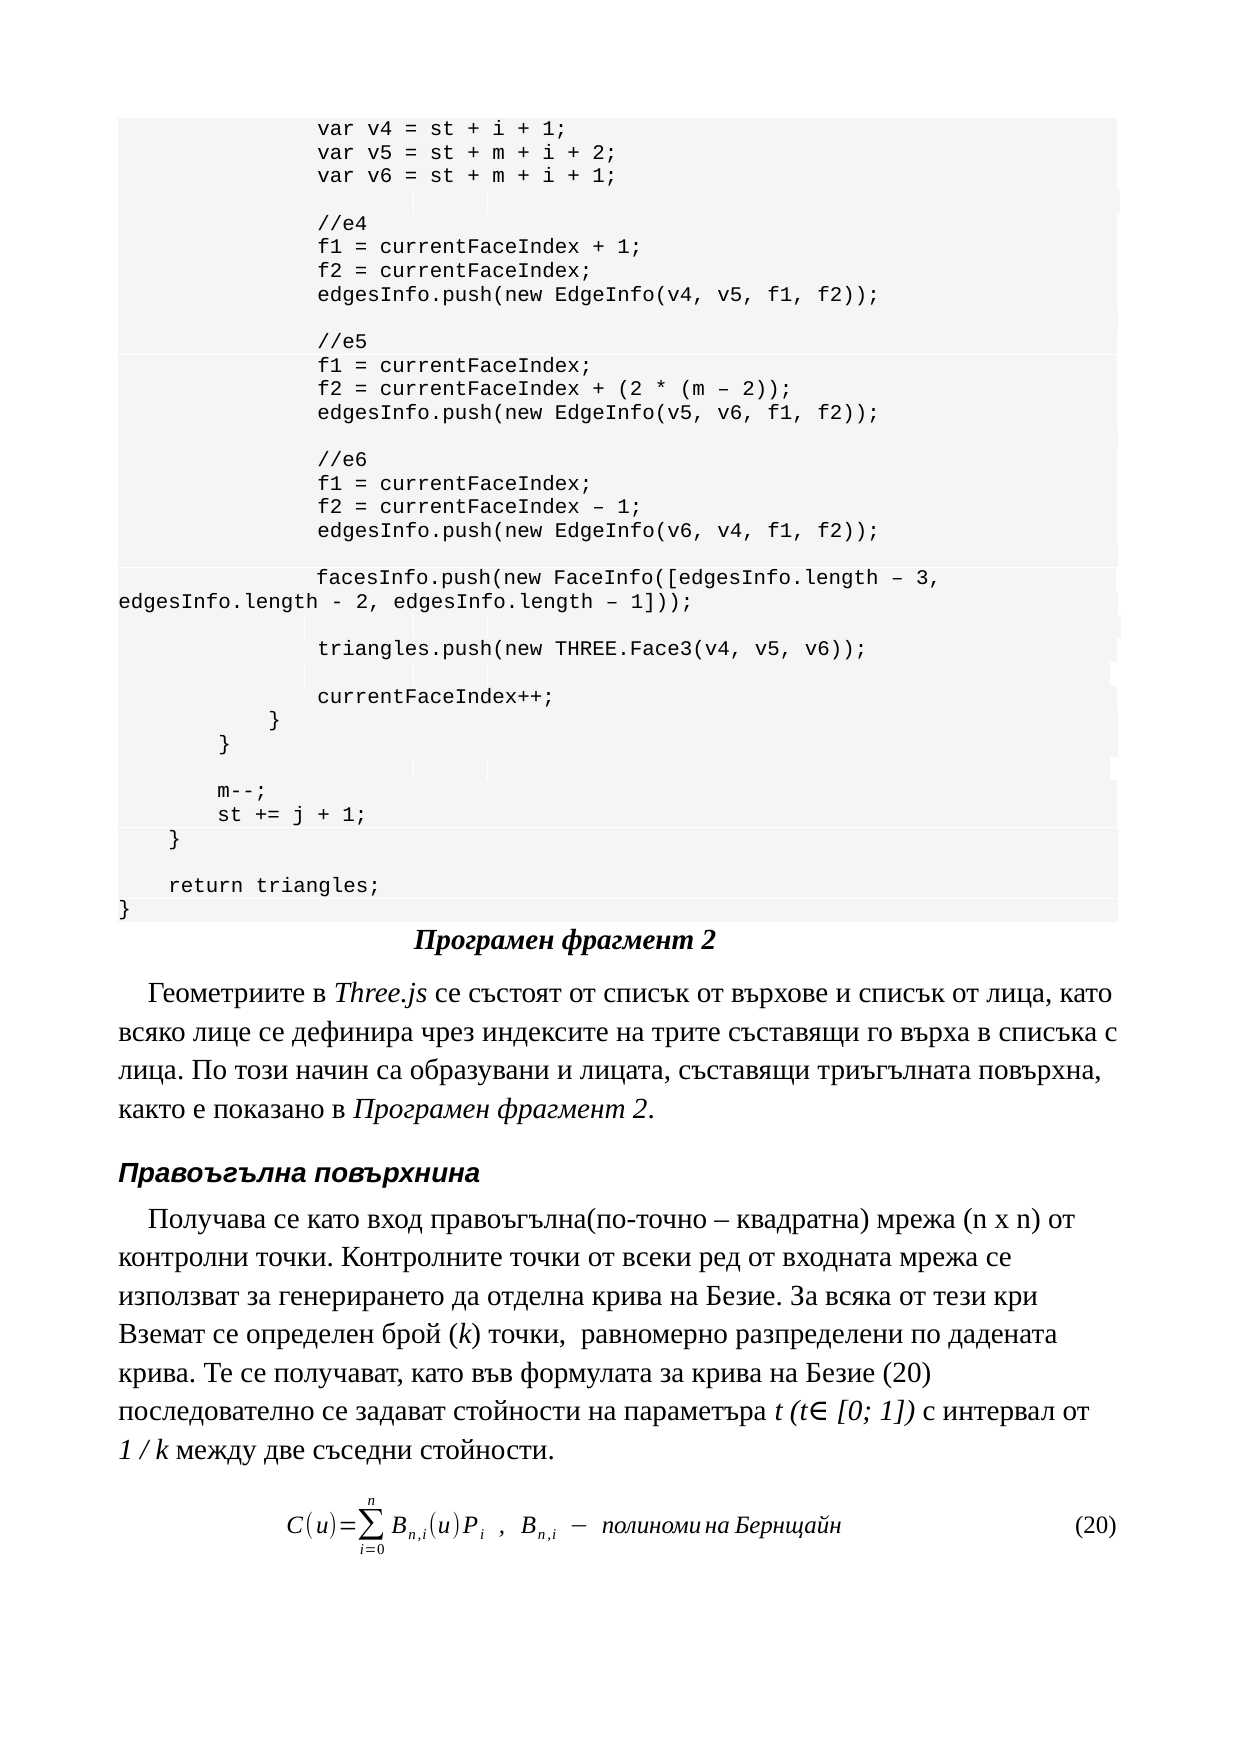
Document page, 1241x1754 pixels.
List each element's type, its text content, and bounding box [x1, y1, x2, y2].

table_header (20) [1010, 1485, 1122, 1564]
text edgesInfo.push(new EdgeInfo(v5, v6, f1, f2)); [118, 402, 1122, 426]
text currentFaceIndex++; [118, 686, 1122, 709]
text Програмен фрагмент 2 [118, 922, 1122, 956]
text edgesInfo.push(new EdgeInfo(v6, v4, f1, f2)); [118, 520, 1122, 544]
text m--; [118, 780, 1122, 804]
text var v5 = st + m + i + 2; [118, 142, 1122, 165]
text f2 = currentFaceIndex + (2 * (m – 2)); [118, 378, 1122, 402]
subtitle Правоъгълна повърхнина [118, 1156, 1122, 1188]
text Получава се като вход правоъгълна(по-точно – квадратна) мрежа (n x n) от контролни точки. Контролните точки от всеки ред от входната мрежа се използват за генерирането да отделна крива на Безие. За всяка от тези кри Вземат се определен брой (k) точки, равномерно разпределени по дадената крива. Те се получават, като във формулата за крива на Безие (20) последователно се задават стойности на параметъра t (t∈ [0; 1]) с интервал от 1 / k между две съседни стойности. [118, 1201, 1122, 1466]
text f1 = currentFaceIndex + 1; [118, 236, 1122, 260]
text facesInfo.push(new FaceInfo([edgesInfo.length – 3, edgesInfo.length - 2, edgesInfo.length – 1])); [118, 567, 1122, 615]
text } [118, 733, 1122, 757]
text var v6 = st + m + i + 1; [118, 165, 1122, 189]
text triangles.push(new THREE.Face3(v4, v5, v6)); [118, 638, 1122, 662]
text edgesInfo.push(new EdgeInfo(v4, v5, f1, f2)); [118, 284, 1122, 307]
text f1 = currentFaceIndex; [118, 473, 1122, 496]
text //e5 [118, 331, 1122, 354]
text var v4 = st + i + 1; [118, 118, 1122, 142]
text return triangles; [118, 875, 1122, 898]
text Геометриите в Three.js се състоят от списък от върхове и списък от лица, като всяко лице се дефинира чрез индексите на трите съставящи го върха в списъка с лица. По този начин са образувани и лицата, съставящи триъгълната повърхна, както е показано в Програмен фрагмент 2. [118, 975, 1122, 1124]
text f2 = currentFaceIndex – 1; [118, 496, 1122, 520]
text st += j + 1; [118, 804, 1122, 827]
text } [118, 898, 1122, 922]
text } [118, 827, 1122, 851]
table_header [118, 1485, 1010, 1564]
text f2 = currentFaceIndex; [118, 260, 1122, 284]
text //e4 [118, 213, 1122, 236]
text //e6 [118, 449, 1122, 473]
text } [118, 709, 1122, 733]
text f1 = currentFaceIndex; [118, 354, 1122, 378]
